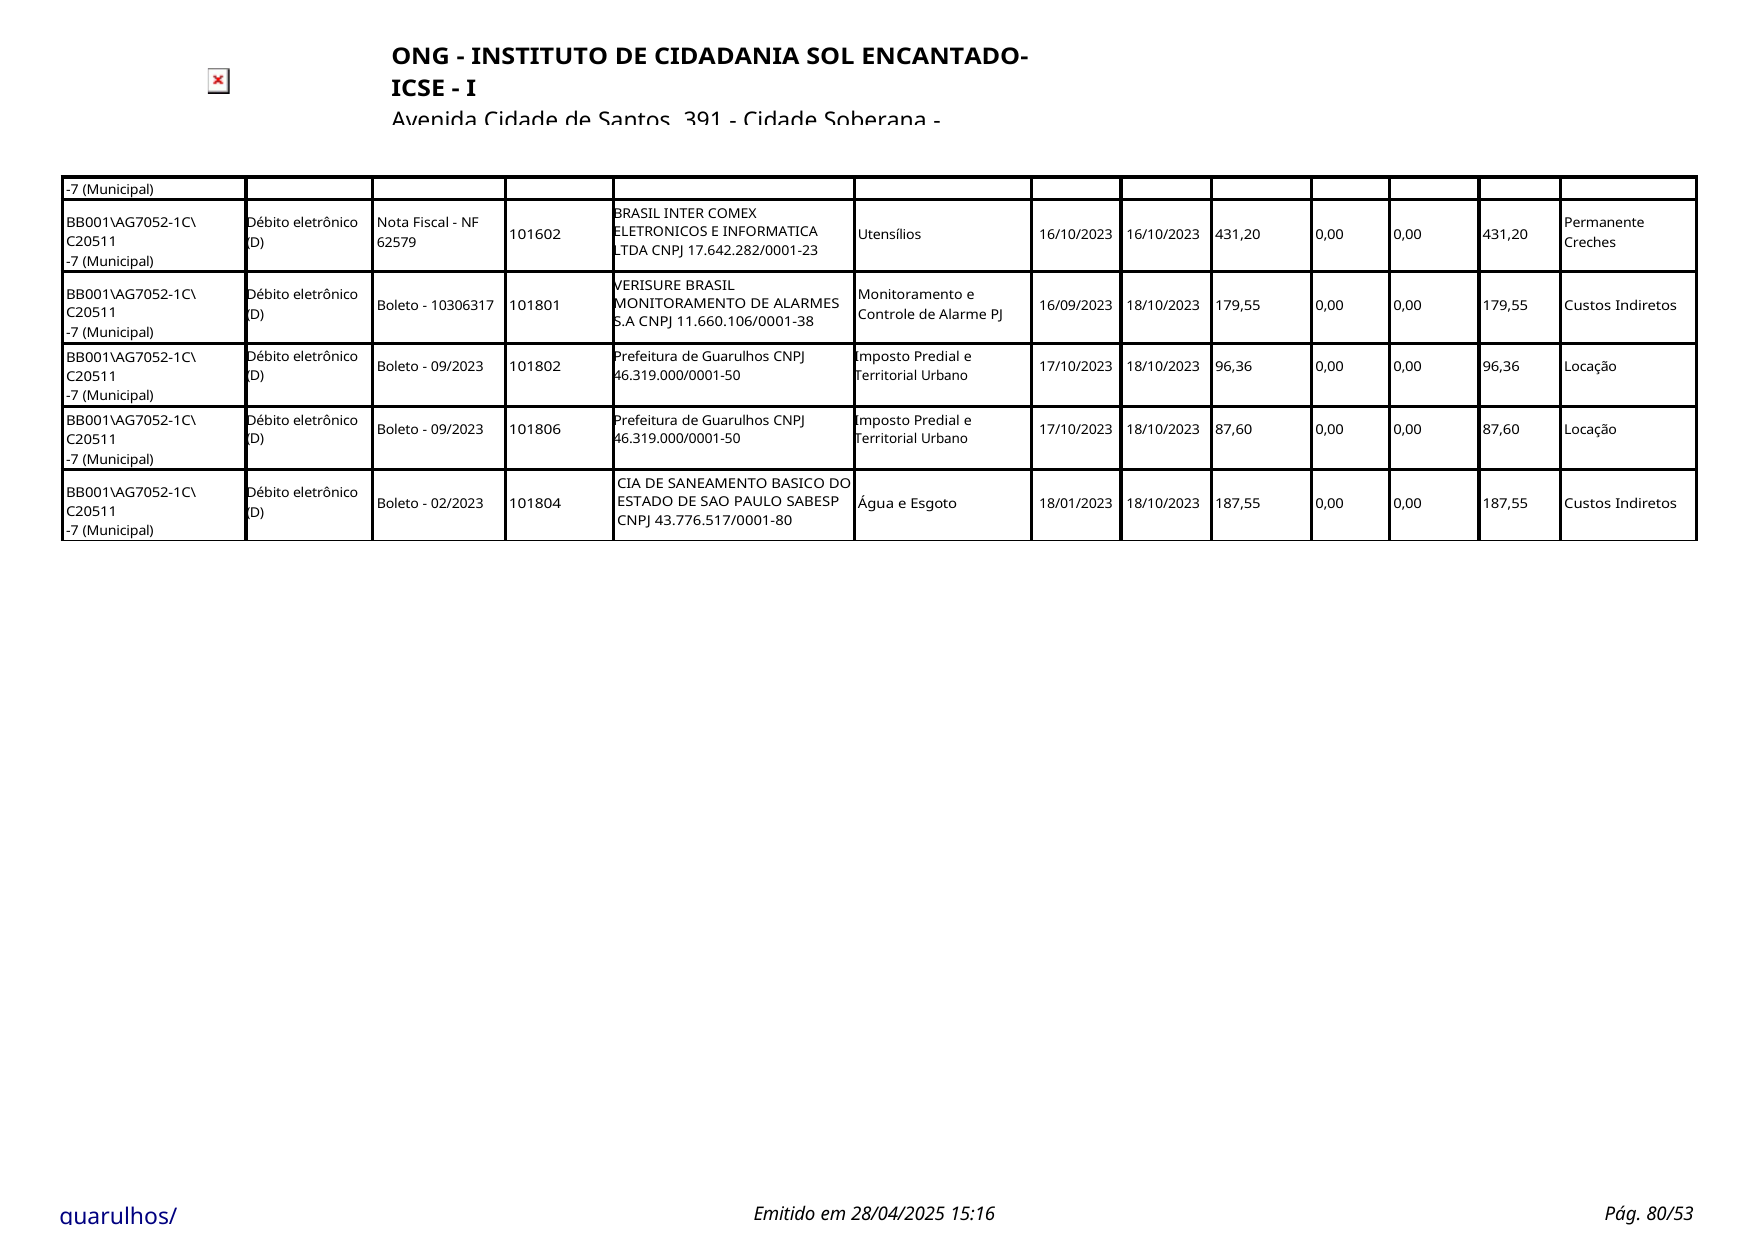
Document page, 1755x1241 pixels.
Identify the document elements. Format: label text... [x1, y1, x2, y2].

table_cell Utensílios [856, 201, 1030, 270]
table_cell Débito eletrônico (D) [248, 408, 371, 468]
table_cell Débito eletrônico (D) [248, 471, 371, 540]
table_cell 0,00 [1313, 471, 1388, 540]
table_cell 431,20 [1481, 201, 1559, 270]
table_cell [1313, 179, 1388, 198]
table_cell 87,60 [1213, 408, 1310, 468]
table_cell 0,00 [1391, 408, 1477, 468]
table_cell 0,00 [1391, 345, 1477, 405]
table_cell Imposto Predial e Territorial Urbano [856, 345, 1030, 405]
table_cell Boleto - 10306317 [374, 273, 504, 342]
table_cell [1033, 179, 1119, 198]
table_cell Imposto Predial e Territorial Urbano [856, 408, 1030, 468]
table_cell Custos Indiretos [1562, 273, 1695, 342]
table_cell Débito eletrônico (D) [248, 345, 371, 405]
table_cell 187,55 [1481, 471, 1559, 540]
table_cell 0,00 [1313, 201, 1388, 270]
table_cell 101602 [507, 201, 612, 270]
table_cell BB001\AG7052-1C\C20511 -7 (Municipal) [64, 201, 244, 270]
table_cell 18/01/2023 [1033, 471, 1119, 540]
table_cell CIA DE SANEAMENTO BASICO DO ESTADO DE SAO PAULO SABESP CNPJ 43.776.517/0001-80 [615, 471, 853, 540]
table_cell [1481, 179, 1559, 198]
table_cell Débito eletrônico (D) [248, 201, 371, 270]
table_cell [248, 179, 371, 198]
table_cell [615, 179, 853, 198]
table_cell Água e Esgoto [856, 471, 1030, 540]
table_cell 17/10/2023 [1033, 408, 1119, 468]
table_cell 18/10/2023 [1123, 471, 1210, 540]
table_cell 96,36 [1213, 345, 1310, 405]
table_cell BRASIL INTER COMEX ELETRONICOS E INFORMATICA LTDA CNPJ 17.642.282/0001-23 [615, 201, 853, 270]
table_cell BB001\AG7052-1C\C20511 -7 (Municipal) [64, 408, 244, 468]
table_cell Locação [1562, 408, 1695, 468]
table_cell Custos Indiretos [1562, 471, 1695, 540]
table_cell 0,00 [1391, 201, 1477, 270]
table_cell 0,00 [1313, 273, 1388, 342]
table_cell 187,55 [1213, 471, 1310, 540]
table_cell 101801 [507, 273, 612, 342]
table_cell 18/10/2023 [1123, 408, 1210, 468]
table_cell 101802 [507, 345, 612, 405]
table_cell 0,00 [1313, 345, 1388, 405]
table_cell [856, 179, 1030, 198]
table_cell Nota Fiscal - NF 62579 [374, 201, 504, 270]
table_cell 18/10/2023 [1123, 273, 1210, 342]
table_cell [1123, 179, 1210, 198]
table_cell Prefeitura de Guarulhos CNPJ 46.319.000/0001-50 [615, 408, 853, 468]
table_cell 16/10/2023 [1033, 201, 1119, 270]
table_cell 0,00 [1391, 471, 1477, 540]
table_cell Locação [1562, 345, 1695, 405]
table_cell 179,55 [1213, 273, 1310, 342]
table_cell 431,20 [1213, 201, 1310, 270]
table_cell 17/10/2023 [1033, 345, 1119, 405]
table_cell -7 (Municipal) [64, 179, 244, 198]
table_cell 0,00 [1313, 408, 1388, 468]
table_cell 101806 [507, 408, 612, 468]
table_cell Boleto - 09/2023 [374, 345, 504, 405]
table_cell 16/10/2023 [1123, 201, 1210, 270]
table_cell Prefeitura de Guarulhos CNPJ 46.319.000/0001-50 [615, 345, 853, 405]
table_cell [1213, 179, 1310, 198]
table_cell [507, 179, 612, 198]
table_cell 0,00 [1391, 273, 1477, 342]
table_cell 101804 [507, 471, 612, 540]
table_cell 87,60 [1481, 408, 1559, 468]
table_cell BB001\AG7052-1C\C20511 -7 (Municipal) [64, 471, 244, 540]
table_cell VERISURE BRASIL MONITORAMENTO DE ALARMES S.A CNPJ 11.660.106/0001-38 [615, 273, 853, 342]
table_cell 18/10/2023 [1123, 345, 1210, 405]
table_cell Monitoramento e Controle de Alarme PJ [856, 273, 1030, 342]
table_cell Boleto - 02/2023 [374, 471, 504, 540]
table_cell BB001\AG7052-1C\C20511 -7 (Municipal) [64, 345, 244, 405]
table_cell Débito eletrônico (D) [248, 273, 371, 342]
table_cell 16/09/2023 [1033, 273, 1119, 342]
table_cell Boleto - 09/2023 [374, 408, 504, 468]
table_cell [374, 179, 504, 198]
table_cell [1391, 179, 1477, 198]
table_cell BB001\AG7052-1C\C20511 -7 (Municipal) [64, 273, 244, 342]
table_cell 179,55 [1481, 273, 1559, 342]
table_cell Permanente Creches [1562, 201, 1695, 270]
table_cell [1562, 179, 1695, 198]
table_cell 96,36 [1481, 345, 1559, 405]
